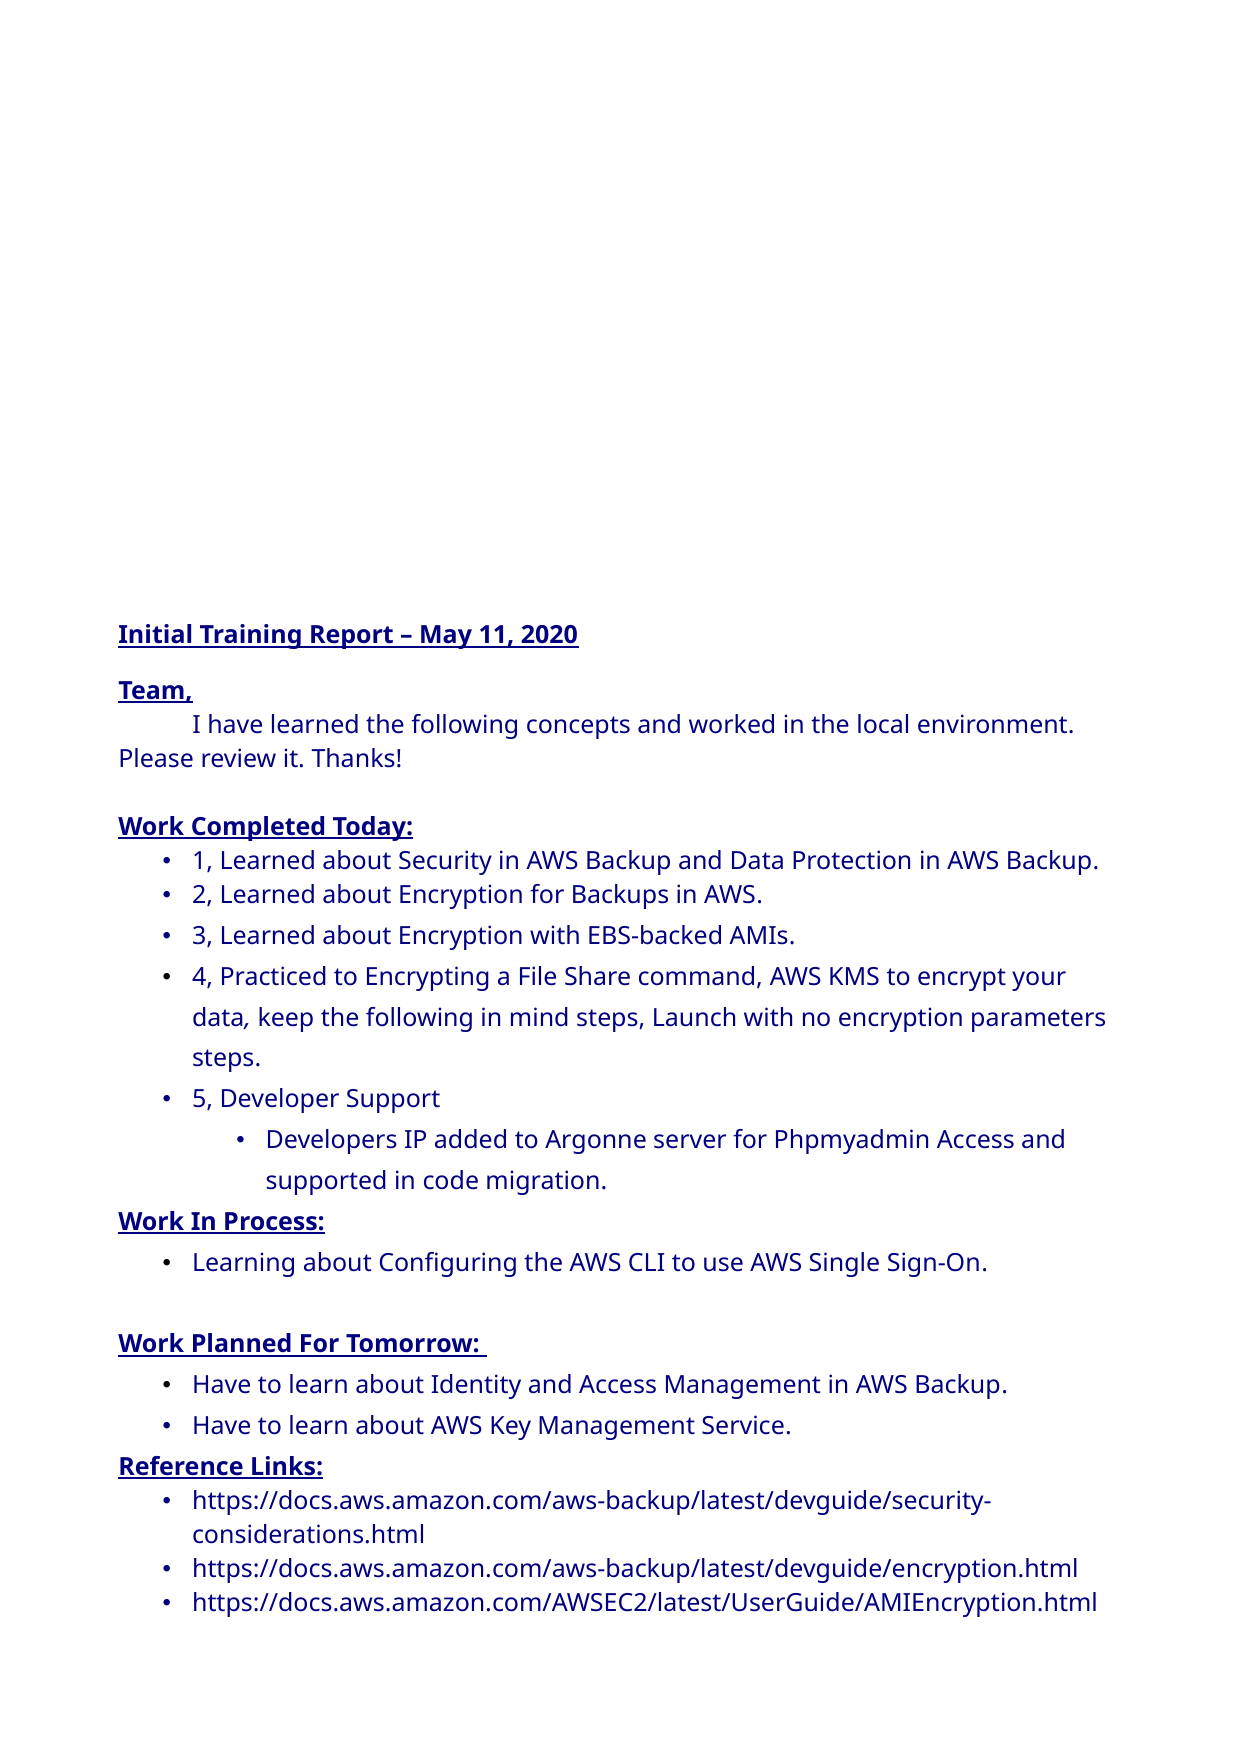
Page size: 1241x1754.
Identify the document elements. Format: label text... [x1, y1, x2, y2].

list https://docs.aws.amazon.com/aws-backup/latest/devguide/security-considerations.html [162, 1482, 1122, 1551]
list Learning about Configuring the AWS CLI to use AWS Single Sign-On. [162, 1244, 1122, 1278]
text Initial Training Report – May 11, 2020 [118, 617, 1122, 651]
list Developers IP added to Argonne server for Phpmyadmin Access and supported in code migration. [236, 1122, 1122, 1197]
list 4, Practiced to Encrypting a File Share command, AWS KMS to encrypt your data, keep the following in mind steps, Launch with no encryption parameters steps. [162, 958, 1122, 1074]
text Reference Links: [118, 1448, 1122, 1482]
list 5, Developer Support [162, 1081, 1122, 1115]
text Work Planned For Tomorrow: [118, 1326, 1122, 1360]
list 3, Learned about Encryption with EBS-backed AMIs. [162, 917, 1122, 952]
list 1, Learned about Security in AWS Backup and Data Protection in AWS Backup. [162, 843, 1122, 877]
list https://docs.aws.amazon.com/aws-backup/latest/devguide/encryption.html [162, 1551, 1122, 1584]
list https://docs.aws.amazon.com/AWSEC2/latest/UserGuide/AMIEncryption.html [162, 1584, 1122, 1619]
text Work Completed Today: [118, 808, 1122, 843]
text Team, [118, 672, 1122, 706]
list Have to learn about Identity and Access Management in AWS Backup. [162, 1367, 1122, 1401]
list Have to learn about AWS Key Management Service. [162, 1407, 1122, 1442]
text Work In Process: [118, 1203, 1122, 1237]
text I have learned the following concepts and worked in the local environment. Please review it. Thanks! [118, 706, 1122, 774]
list 2, Learned about Encryption for Backups in AWS. [162, 877, 1122, 911]
